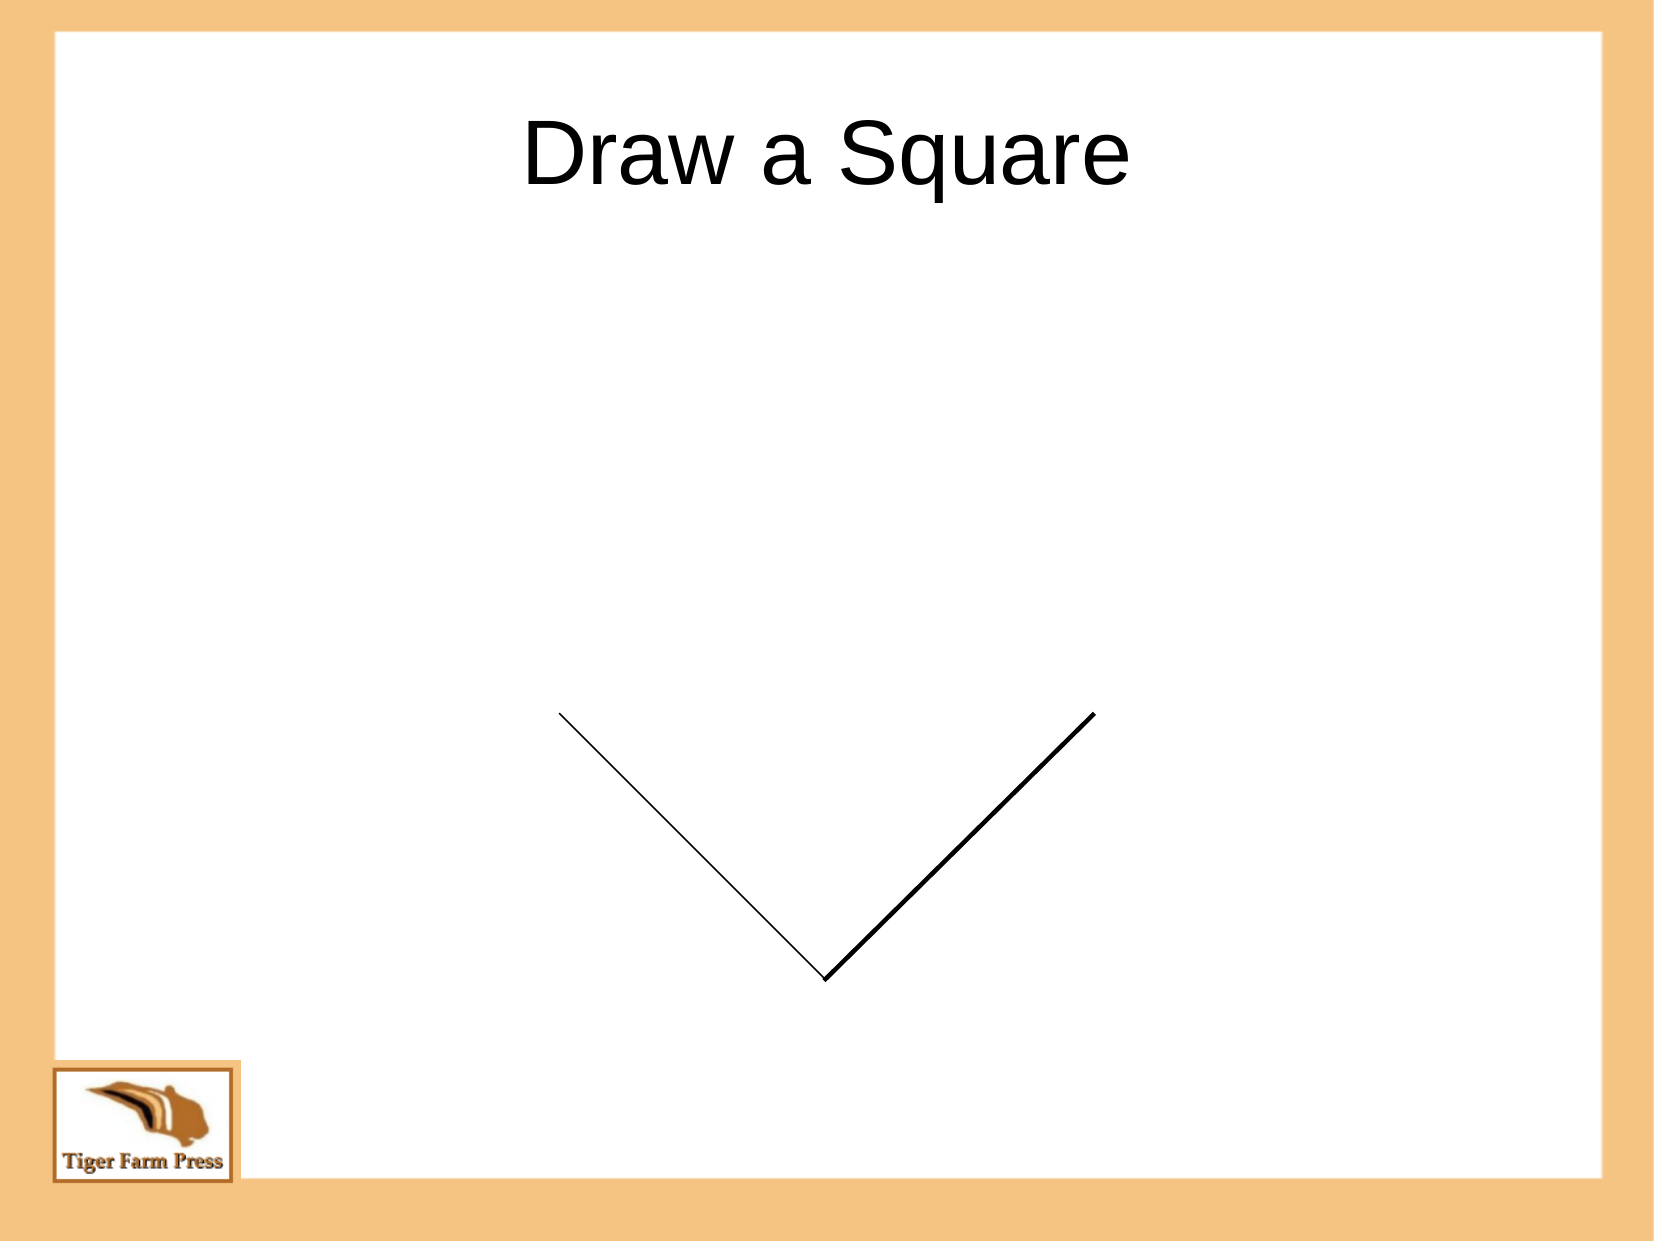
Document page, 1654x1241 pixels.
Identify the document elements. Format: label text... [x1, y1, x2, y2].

picture [0, 0, 1654, 1241]
title Draw a Square [82, 49, 1572, 257]
